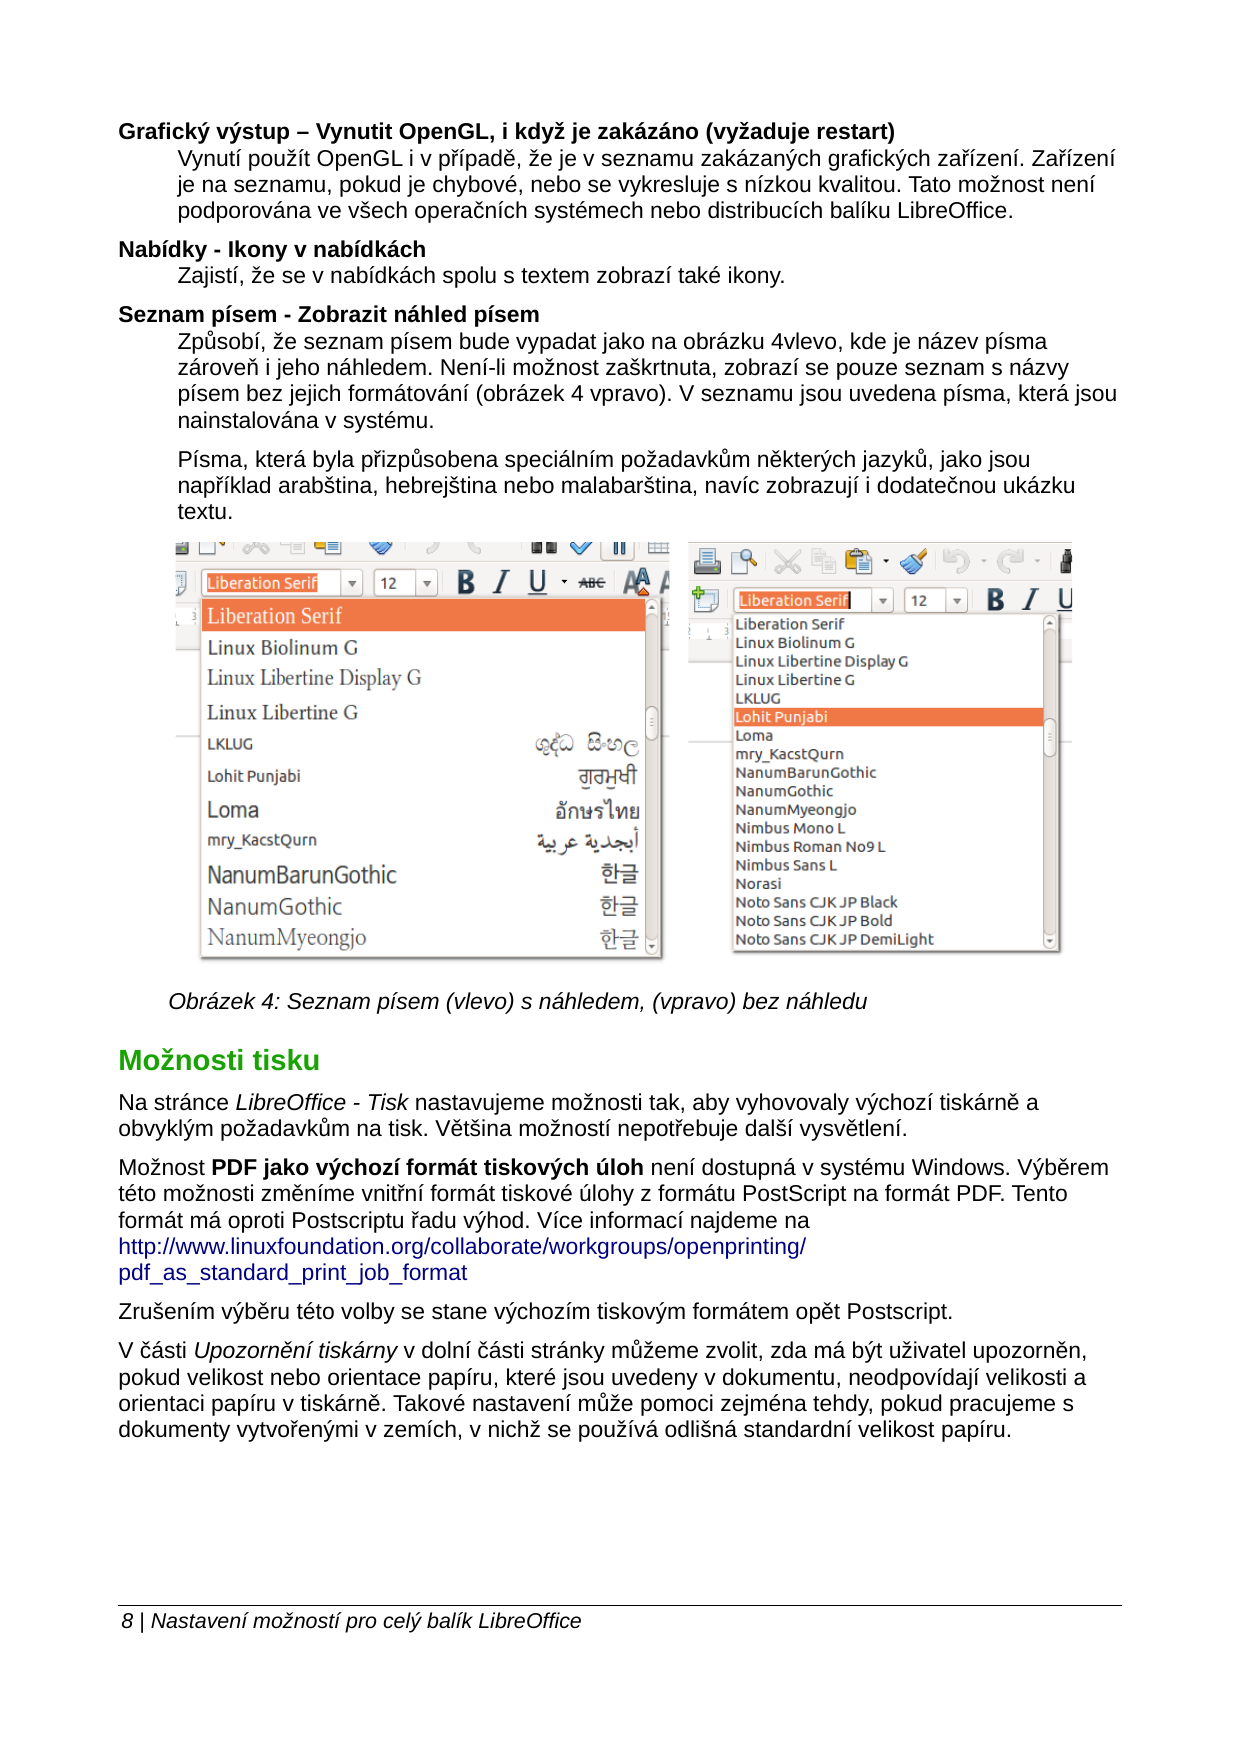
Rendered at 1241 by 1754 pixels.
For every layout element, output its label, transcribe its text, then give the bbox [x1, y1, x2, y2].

text Zrušením výběru této volby se stane výchozím tiskovým formátem opět Postscript. [118, 1298, 1122, 1324]
text Grafický výstup – Vynutit OpenGL, i když je zakázáno (vyžaduje restart) [118, 118, 1122, 144]
table_cell Obrázek 4: Seznam písem (vlevo) s náhledem, (vpravo) bez náhledu [163, 982, 1078, 1020]
text Vynutí použít OpenGL i v případě, že je v seznamu zakázaných grafických zařízení. Zařízení je na seznamu, pokud je chybové, nebo se vykresluje s nízkou kvalitou. Tato možnost není podporována ve všech operačních systémech nebo distribucích balíku LibreOffice. [177, 144, 1122, 223]
picture [688, 542, 1073, 956]
table_header [683, 537, 1078, 982]
table_header [163, 537, 682, 982]
text Na stránce LibreOffice - Tisk nastavujeme možnosti tak, aby vyhovovaly výchozí tiskárně a obvyklým požadavkům na tisk. Většina možností nepotřebuje další vysvětlení. [118, 1089, 1122, 1141]
text Písma, která byla přizpůsobena speciálním požadavkům některých jazyků, jako jsou například arabština, hebrejština nebo malabarština, navíc zobrazují i ​​dodatečnou ukázku textu. [177, 446, 1122, 524]
subtitle Možnosti tisku [118, 1043, 1122, 1077]
text Nabídky - Ikony v nabídkách [118, 236, 1122, 262]
picture [175, 542, 670, 965]
text Zajistí, že se v nabídkách spolu s textem zobrazí také ikony. [177, 262, 1122, 289]
text V části Upozornění tiskárny v dolní části stránky můžeme zvolit, zda má být uživatel upozorněn, pokud velikost nebo orientace papíru, které jsou uvedeny v dokumentu, neodpovídají velikosti a orientaci papíru v tiskárně. Takové nastavení může pomoci zejména tehdy, pokud pracujeme s dokumenty vytvořenými v zemích, v nichž se používá odlišná standardní velikost papíru. [118, 1337, 1122, 1442]
text Možnost PDF jako výchozí formát tiskových úloh není dostupná v systému Windows. Výběrem této možnosti změníme vnitřní formát tiskové úlohy z formátu PostScript na formát PDF. Tento formát má oproti Postscriptu řadu výhod. Více informací najdeme na http://www.linuxfoundation.org/collaborate/workgroups/openprinting/pdf_as_standard_print_job_format [118, 1154, 1122, 1286]
text Seznam písem - Zobrazit náhled písem [118, 301, 1122, 328]
text Způsobí, že seznam písem bude vypadat jako na obrázku 4vlevo, kde je název písma zároveň i jeho náhledem. Není-li možnost zaškrtnuta, zobrazí se pouze seznam s názvy písem bez jejich formátování (obrázek 4 vpravo). V seznamu jsou uvedena písma, která jsou nainstalována v systému. [177, 328, 1122, 433]
